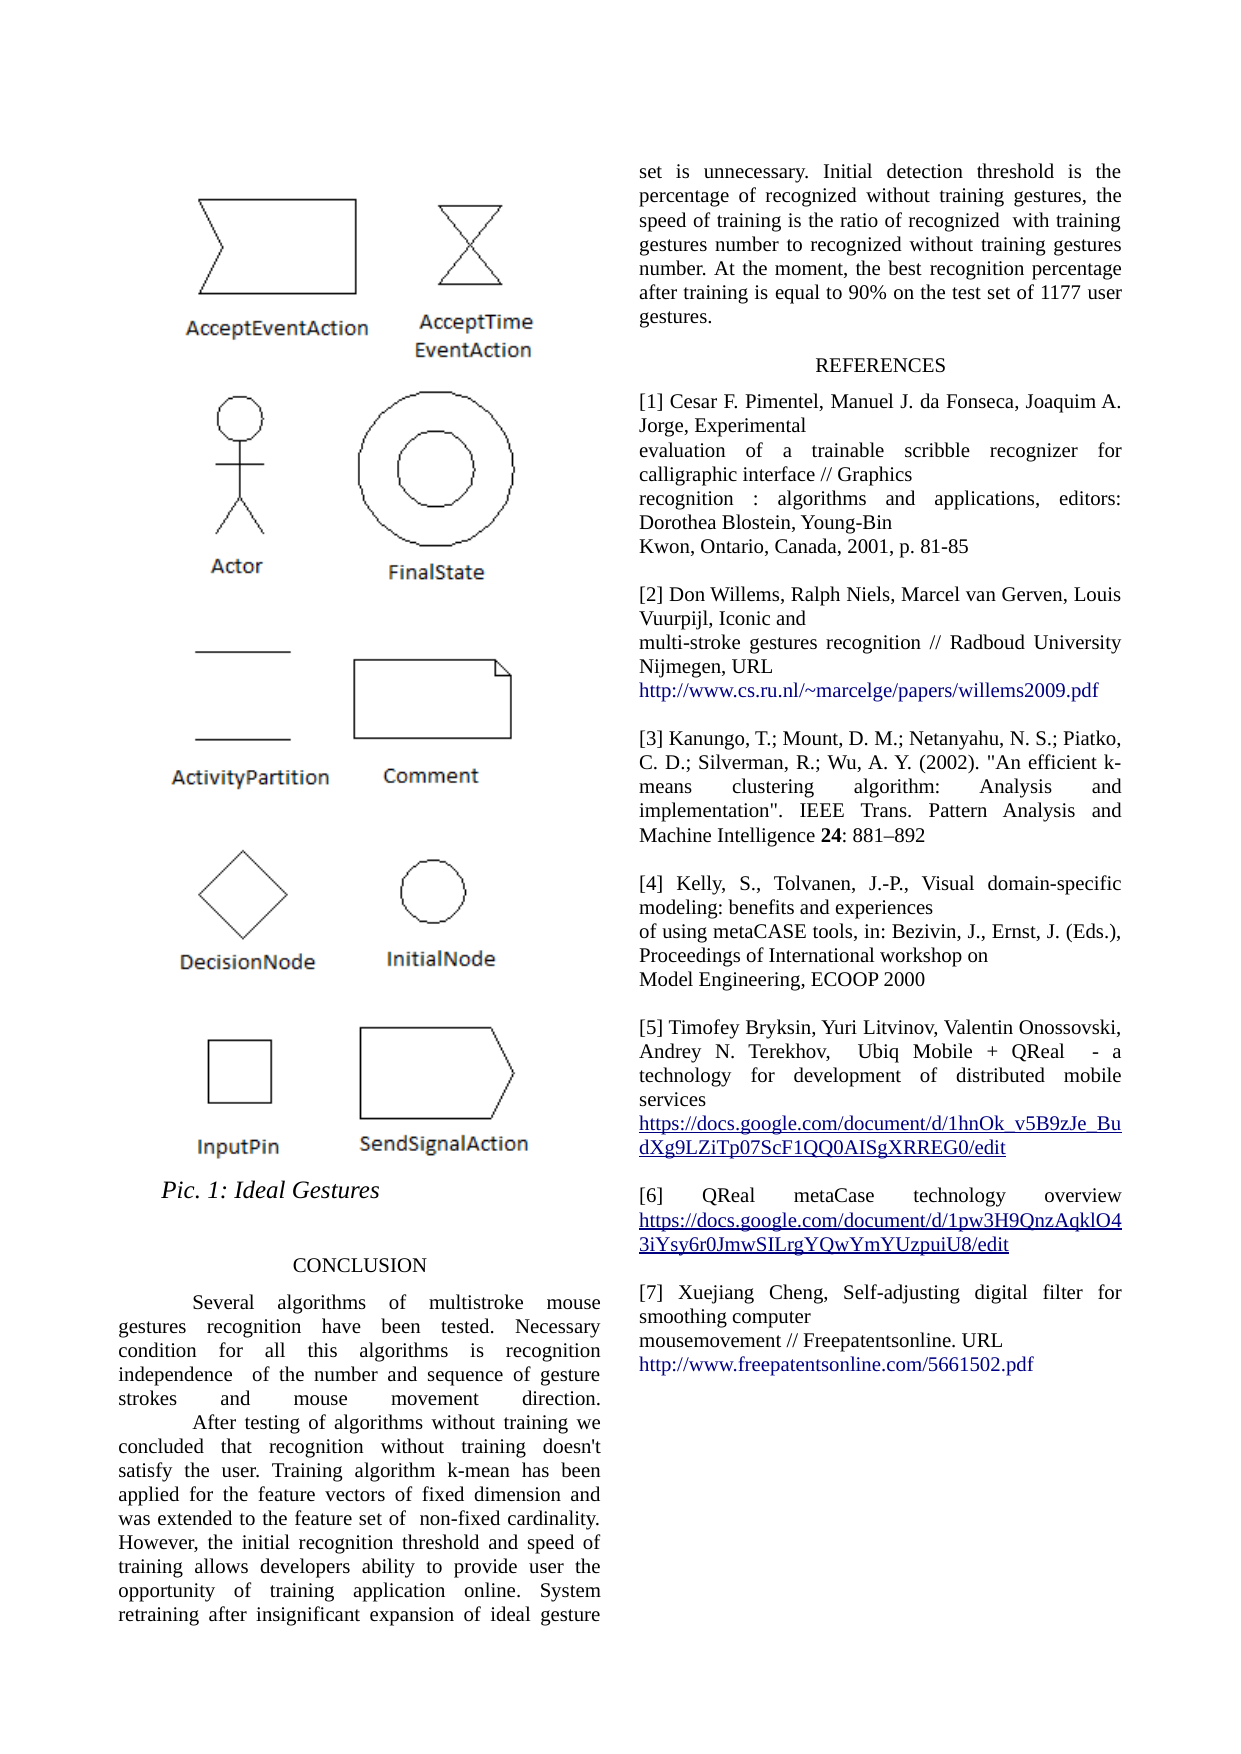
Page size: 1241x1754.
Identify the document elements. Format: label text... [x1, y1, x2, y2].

picture [161, 172, 559, 1176]
text of using metaCASE tools, in: Bezivin, J., Ernst, J. (Eds.), Proceedings of International workshop on [639, 919, 1122, 967]
text evaluation of a trainable scribble recognizer for calligraphic interface // Graphics [639, 437, 1122, 486]
text [7] Xuejiang Cheng, Self-adjusting digital filter for smoothing computer [639, 1280, 1122, 1328]
text recognition : algorithms and applications, editors: Dorothea Blostein, Young-Bin [639, 486, 1122, 534]
text dXg9LZiTp07ScF1QQ0AISgXRREG0/edit [639, 1133, 1122, 1159]
text [4] Kelly, S., Tolvanen, J.-P., Visual domain-specific modeling: benefits and experiences [639, 871, 1122, 919]
text 3iYsy6r0JmwSILrgYQwYmYUzpuiU8/edit [639, 1230, 1122, 1256]
text set is unnecessary. Initial detection threshold is the percentage of recognized without training gestures, the speed of training is the ratio of recognized with training gestures number to recognized without training gestures number. At the moment, the best recognition percentage after training is equal to 90% on the test set of 1177 user gestures. [639, 159, 1122, 328]
text [1] Cesar F. Pimentel, Manuel J. da Fonseca, Joaquim A. Jorge, Experimental [639, 389, 1122, 437]
text Pic. 1: Ideal Gestures [161, 1176, 558, 1204]
text [6] QReal metaCase technology overview https://docs.google.com/document/d/1pw3H9QnzAqklO4 [639, 1183, 1122, 1228]
text Kwon, Ontario, Canada, 2001, p. 81-85 [639, 534, 1122, 558]
text multi-stroke gestures recognition // Radboud University Nijmegen, URL [639, 630, 1122, 678]
text [3] Kanungo, T.; Mount, D. M.; Netanyahu, N. S.; Piatko, C. D.; Silverman, R.; Wu, A. Y. (2002). "An efficient k-means clustering algorithm: Analysis and implementation". IEEE Trans. Pattern Analysis and Machine Intelligence 24: 881–892 [639, 726, 1122, 847]
text http://www.cs.ru.nl/~marcelge/papers/willems2009.pdf [639, 678, 1122, 702]
text [5] Timofey Bryksin, Yuri Litvinov, Valentin Onossovski, Andrey N. Terekhov, Ubiq Mobile + QReal - a technology for development of distributed mobile services https://docs.google.com/document/d/1hnOk_v5B9zJe_Bu [639, 1015, 1122, 1132]
text mousemovement // Freepatentsonline. URL [639, 1328, 1122, 1352]
subtitle CONCLUSION [118, 1253, 601, 1277]
subtitle REFERENCES [639, 353, 1122, 377]
text http://www.freepatentsonline.com/5661502.pdf [639, 1352, 1122, 1376]
text [2] Don Willems, Ralph Niels, Marcel van Gerven, Louis Vuurpijl, Iconic and [639, 582, 1122, 630]
text Several algorithms of multistroke mouse gestures recognition have been tested. Necessary condition for all this algorithms is recognition independence of the number and sequence of gesture strokes and mouse movement direction. After testing of algorithms without training we concluded that recognition without training doesn't satisfy the user. Training algorithm k-mean has been applied for the feature vectors of fixed dimension and was extended to the feature set of non-fixed cardinality. However, the initial recognition threshold and speed of training allows developers ability to provide user the opportunity of training application online. System retraining after insignificant expansion of ideal gesture [118, 1289, 601, 1626]
text Model Engineering, ECOOP 2000 [639, 967, 1122, 991]
